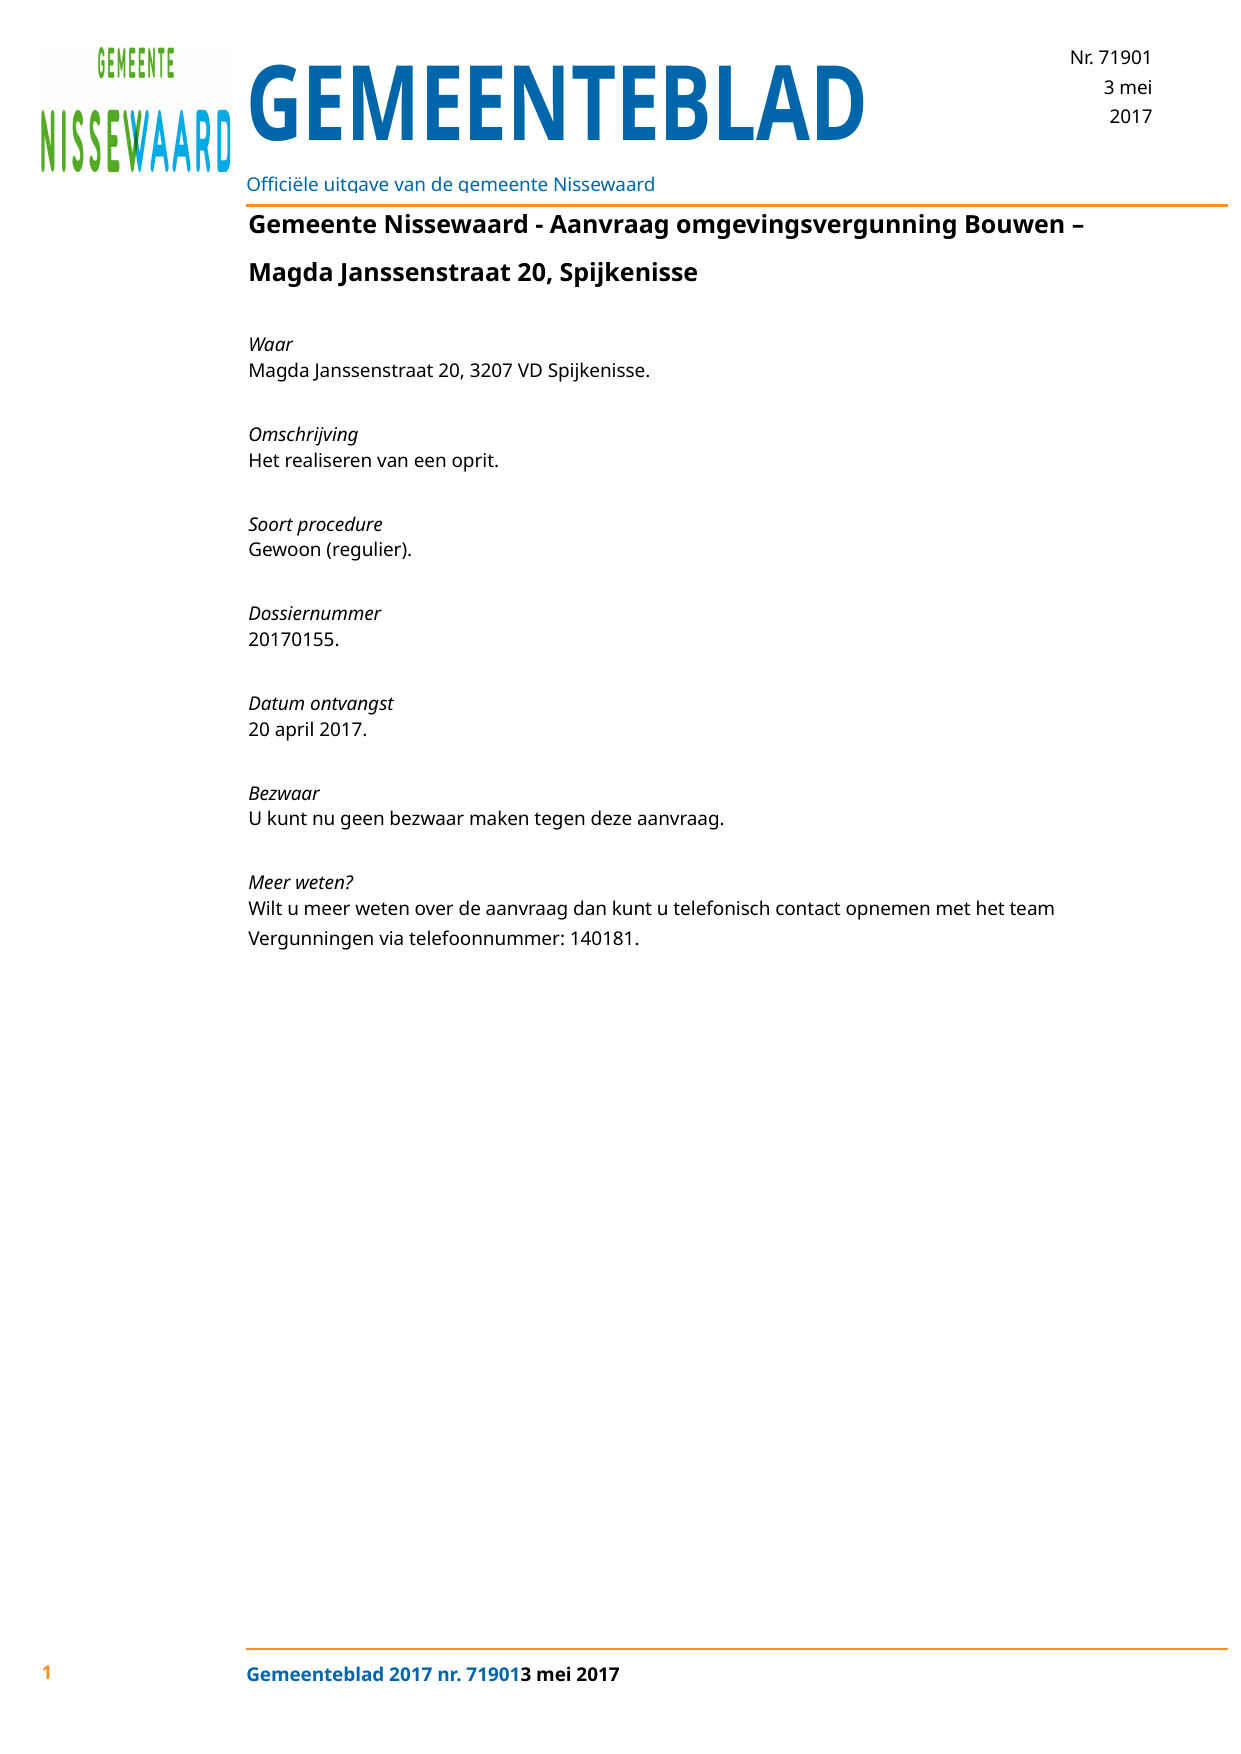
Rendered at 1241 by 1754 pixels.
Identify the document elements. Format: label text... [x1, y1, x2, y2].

picture [154, 157, 165, 172]
text Soort procedure [248, 511, 1152, 537]
text Datum ontvangst [248, 690, 1152, 716]
text Wilt u meer weten over de aanvraag dan kunt u telefonisch contact opnemen met het team Vergunningen via telefoonnummer: 140181. [248, 895, 1152, 951]
picture [176, 157, 187, 172]
text 20 april 2017. [248, 716, 1152, 742]
text Meer weten? [248, 869, 1152, 895]
text Dossiernummer [248, 601, 1152, 626]
text Waar [248, 331, 1152, 357]
text Omschrijving [248, 421, 1152, 447]
text Het realiseren van een oprit. [248, 447, 1152, 473]
text Gemeente Nissewaard - Aanvraag omgevingsvergunning Bouwen – Magda Janssenstraat 20, Spijkenisse [248, 207, 1152, 288]
picture [200, 151, 206, 172]
text U kunt nu geen bezwaar maken tegen deze aanvraag. [248, 806, 1152, 831]
text 20170155. [248, 626, 1152, 652]
picture [222, 122, 227, 160]
text Bezwaar [248, 780, 1152, 806]
text Magda Janssenstraat 20, 3207 VD Spijkenisse. [248, 357, 1152, 383]
picture [41, 47, 231, 172]
picture [201, 122, 206, 138]
text Gewoon (regulier). [248, 537, 1152, 562]
